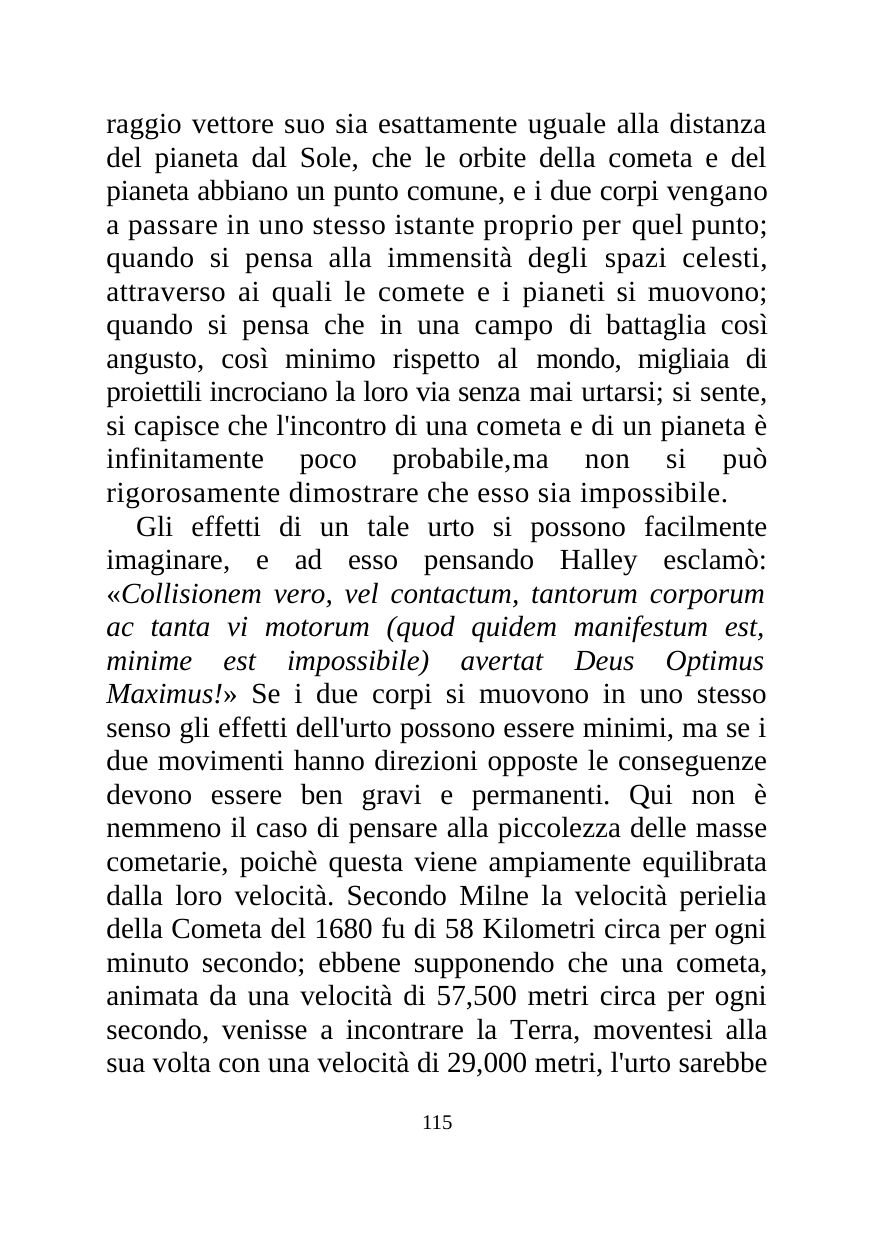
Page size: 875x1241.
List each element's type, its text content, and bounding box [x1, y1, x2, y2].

text raggio vettore suo sia esattamente uguale alla distanza del pianeta dal Sole, che le orbite della cometa e del pianeta abbiano un punto comune, e i due corpi vengano a passare in uno stesso istante proprio per quel punto; quando si pensa alla immensità degli spazi celesti, attraverso ai quali le comete e i pianeti si muovono; quando si pensa che in una campo di battaglia così angusto, così minimo rispetto al mondo, migliaia di proiettili incrociano la loro via senza mai urtarsi; si sente, si capisce che l'incontro di una cometa e di un pianeta è infinitamente poco probabile,ma non si può rigorosamente dimostrare che esso sia impossibile. [106, 106, 768, 509]
text Gli effetti di un tale urto si possono facilmente imaginare, e ad esso pensando Halley esclamò: «Collisionem vero, vel contactum, tantorum corporum ac tanta vi motorum (quod quidem manifestum est, minime est impossibile) avertat Deus Optimus Maximus!» Se i due corpi si muovono in uno stesso senso gli effetti dell'urto possono essere minimi, ma se i due movimenti hanno direzioni opposte le conseguenze devono essere ben gravi e permanenti. Qui non è nemmeno il caso di pensare alla piccolezza delle masse cometarie, poichè questa viene ampiamente equilibrata dalla loro velocità. Secondo Milne la velocità perielia della Cometa del 1680 fu di 58 Kilometri circa per ogni minuto secondo; ebbene supponendo che una cometa, animata da una velocità di 57,500 metri circa per ogni secondo, venisse a incontrare la Terra, moventesi alla sua volta con una velocità di 29,000 metri, l'urto sarebbe [106, 509, 768, 1079]
